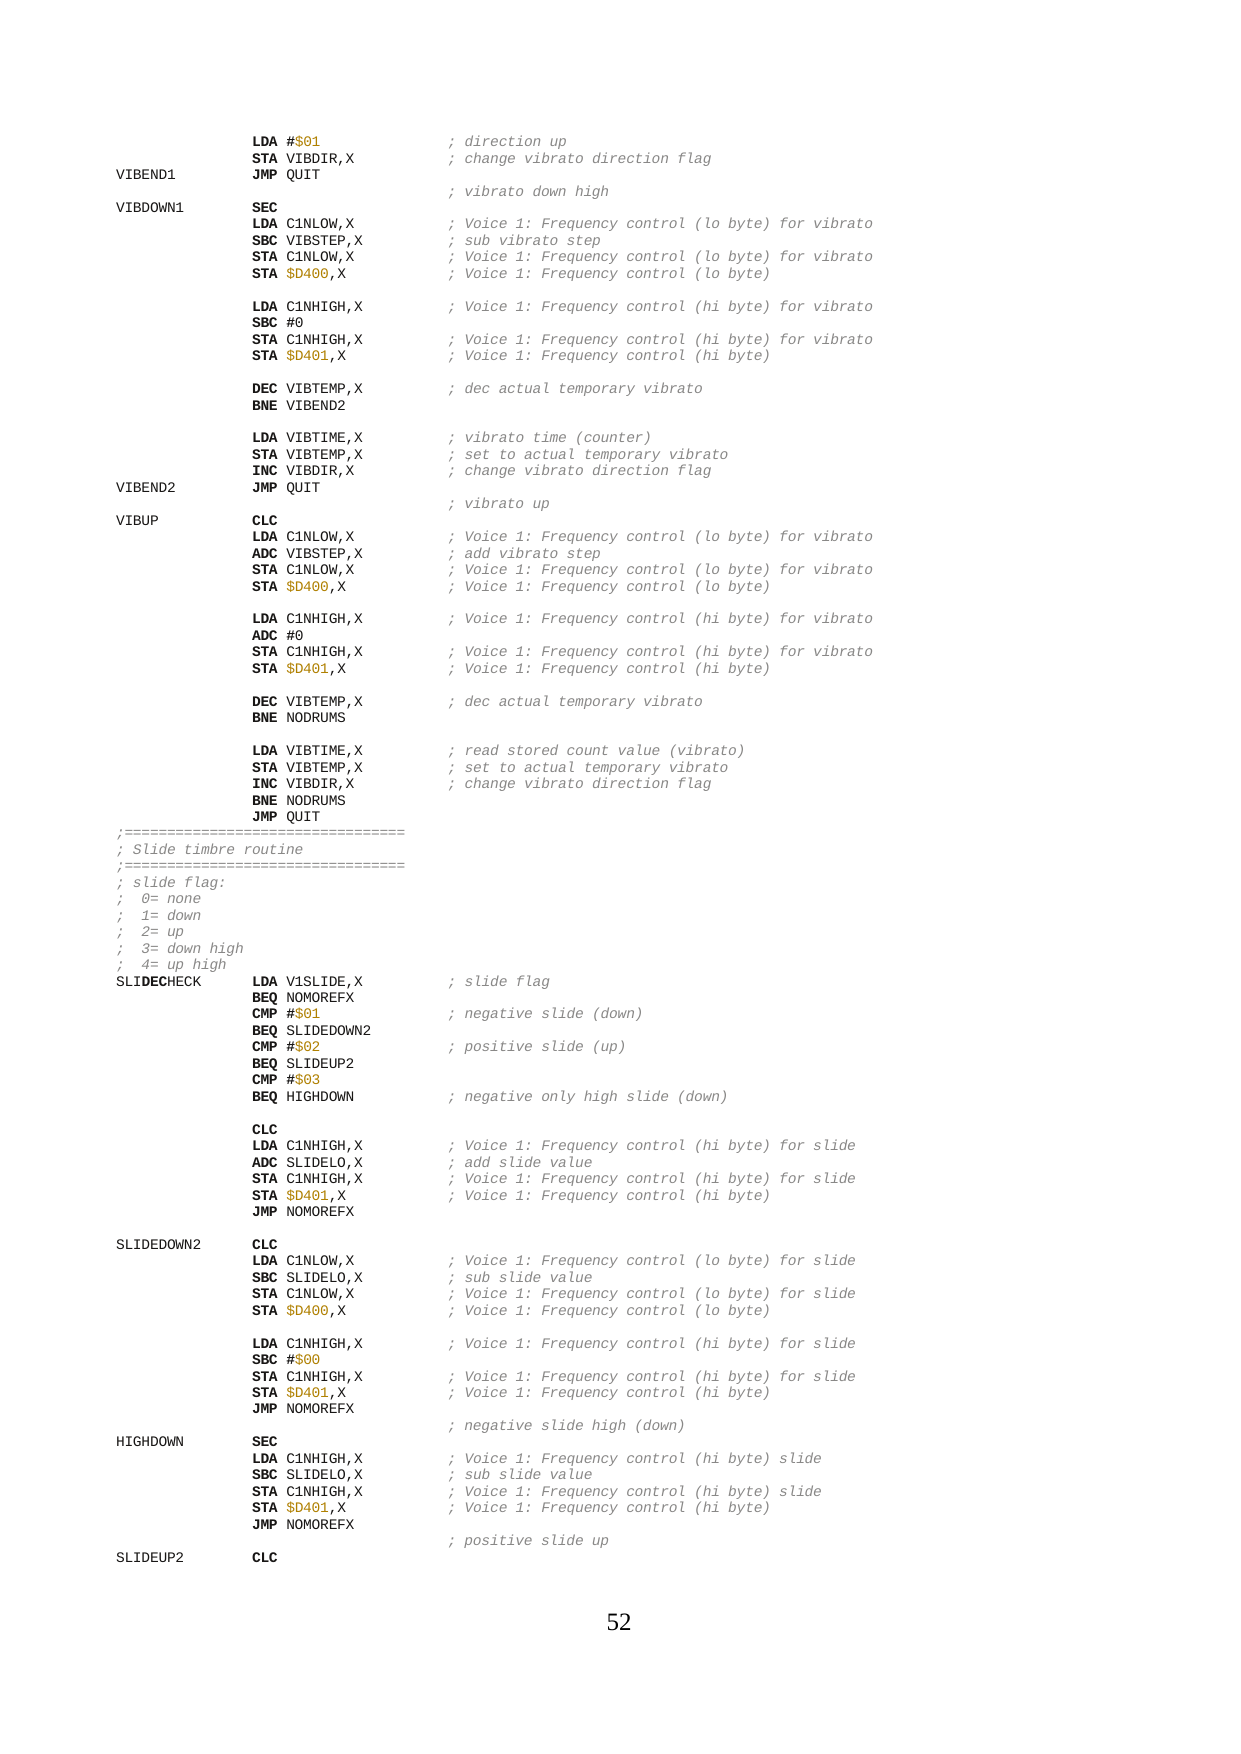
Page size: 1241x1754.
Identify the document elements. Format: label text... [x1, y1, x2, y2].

text SBC SLIDELO,X ; sub slide value [116, 1270, 1122, 1287]
text SLIDECHECK LDA V1SLIDE,X ; slide flag [116, 974, 1122, 990]
text STA $D400,X ; Voice 1: Frequency control (lo byte) [116, 1303, 1122, 1319]
text INC VIBDIR,X ; change vibrato direction flag [116, 776, 1122, 793]
text CMP #$02 ; positive slide (up) [116, 1040, 1122, 1056]
text CLC [116, 1122, 1122, 1138]
text BEQ NOMOREFX [116, 990, 1122, 1007]
text ; negative slide high (down) [116, 1418, 1122, 1435]
text ; 3= down high [116, 941, 1122, 957]
text JMP NOMOREFX [116, 1517, 1122, 1533]
text STA C1NLOW,X ; Voice 1: Frequency control (lo byte) for vibrato [116, 250, 1122, 266]
text LDA C1NHIGH,X ; Voice 1: Frequency control (hi byte) slide [116, 1451, 1122, 1468]
text INC VIBDIR,X ; change vibrato direction flag [116, 464, 1122, 480]
text STA $D401,X ; Voice 1: Frequency control (hi byte) [116, 1501, 1122, 1517]
text LDA C1NLOW,X ; Voice 1: Frequency control (lo byte) for slide [116, 1254, 1122, 1270]
text SBC #$00 [116, 1352, 1122, 1369]
text JMP QUIT [116, 809, 1122, 826]
text STA C1NHIGH,X ; Voice 1: Frequency control (hi byte) for slide [116, 1369, 1122, 1385]
text SBC SLIDELO,X ; sub slide value [116, 1468, 1122, 1484]
text DEC VIBTEMP,X ; dec actual temporary vibrato [116, 381, 1122, 398]
text SLIDEDOWN2 CLC [116, 1237, 1122, 1254]
text SLIDEUP2 CLC [116, 1550, 1122, 1566]
text STA C1NLOW,X ; Voice 1: Frequency control (lo byte) for slide [116, 1287, 1122, 1303]
text ; slide flag: [116, 875, 1122, 892]
text STA $D401,X ; Voice 1: Frequency control (hi byte) [116, 1188, 1122, 1204]
text BNE NODRUMS [116, 793, 1122, 809]
text ; vibrato down high [116, 184, 1122, 200]
text BNE VIBEND2 [116, 398, 1122, 414]
text SBC VIBSTEP,X ; sub vibrato step [116, 233, 1122, 250]
text STA C1NHIGH,X ; Voice 1: Frequency control (hi byte) for vibrato [116, 645, 1122, 661]
text LDA C1NHIGH,X ; Voice 1: Frequency control (hi byte) for slide [116, 1138, 1122, 1155]
text JMP NOMOREFX [116, 1402, 1122, 1418]
text STA C1NHIGH,X ; Voice 1: Frequency control (hi byte) for slide [116, 1171, 1122, 1188]
text SBC #0 [116, 316, 1122, 332]
text BNE NODRUMS [116, 711, 1122, 727]
text DEC VIBTEMP,X ; dec actual temporary vibrato [116, 694, 1122, 711]
text STA VIBTEMP,X ; set to actual temporary vibrato [116, 447, 1122, 464]
text VIBUP CLC [116, 513, 1122, 529]
text ; 2= up [116, 924, 1122, 941]
text STA VIBTEMP,X ; set to actual temporary vibrato [116, 760, 1122, 776]
text VIBEND1 JMP QUIT [116, 167, 1122, 184]
text VIBDOWN1 SEC [116, 200, 1122, 217]
text LDA C1NLOW,X ; Voice 1: Frequency control (lo byte) for vibrato [116, 217, 1122, 233]
text STA C1NHIGH,X ; Voice 1: Frequency control (hi byte) for vibrato [116, 332, 1122, 348]
text LDA VIBTIME,X ; read stored count value (vibrato) [116, 743, 1122, 760]
text CMP #$03 [116, 1073, 1122, 1089]
text LDA #$01 ; direction up [116, 134, 1122, 151]
text STA VIBDIR,X ; change vibrato direction flag [116, 151, 1122, 167]
text ;================================= [116, 826, 1122, 842]
text LDA C1NHIGH,X ; Voice 1: Frequency control (hi byte) for vibrato [116, 612, 1122, 628]
text ; Slide timbre routine [116, 842, 1122, 859]
text CMP #$01 ; negative slide (down) [116, 1007, 1122, 1023]
text STA $D400,X ; Voice 1: Frequency control (lo byte) [116, 579, 1122, 595]
text STA $D400,X ; Voice 1: Frequency control (lo byte) [116, 266, 1122, 283]
text LDA C1NLOW,X ; Voice 1: Frequency control (lo byte) for vibrato [116, 529, 1122, 546]
text ;================================= [116, 859, 1122, 875]
text ; 4= up high [116, 957, 1122, 974]
text STA C1NHIGH,X ; Voice 1: Frequency control (hi byte) slide [116, 1484, 1122, 1501]
text VIBEND2 JMP QUIT [116, 480, 1122, 497]
text STA C1NLOW,X ; Voice 1: Frequency control (lo byte) for vibrato [116, 562, 1122, 579]
text ADC VIBSTEP,X ; add vibrato step [116, 546, 1122, 562]
text STA $D401,X ; Voice 1: Frequency control (hi byte) [116, 348, 1122, 365]
text LDA C1NHIGH,X ; Voice 1: Frequency control (hi byte) for slide [116, 1336, 1122, 1352]
text BEQ HIGHDOWN ; negative only high slide (down) [116, 1089, 1122, 1106]
text BEQ SLIDEUP2 [116, 1056, 1122, 1073]
text STA $D401,X ; Voice 1: Frequency control (hi byte) [116, 661, 1122, 678]
text ; positive slide up [116, 1533, 1122, 1550]
text HIGHDOWN SEC [116, 1435, 1122, 1451]
text ADC #0 [116, 628, 1122, 645]
text ADC SLIDELO,X ; add slide value [116, 1155, 1122, 1171]
text ; 0= none [116, 892, 1122, 908]
text BEQ SLIDEDOWN2 [116, 1023, 1122, 1040]
text LDA C1NHIGH,X ; Voice 1: Frequency control (hi byte) for vibrato [116, 299, 1122, 316]
text ; 1= down [116, 908, 1122, 924]
text JMP NOMOREFX [116, 1204, 1122, 1221]
text ; vibrato up [116, 497, 1122, 513]
text LDA VIBTIME,X ; vibrato time (counter) [116, 431, 1122, 447]
text STA $D401,X ; Voice 1: Frequency control (hi byte) [116, 1385, 1122, 1402]
